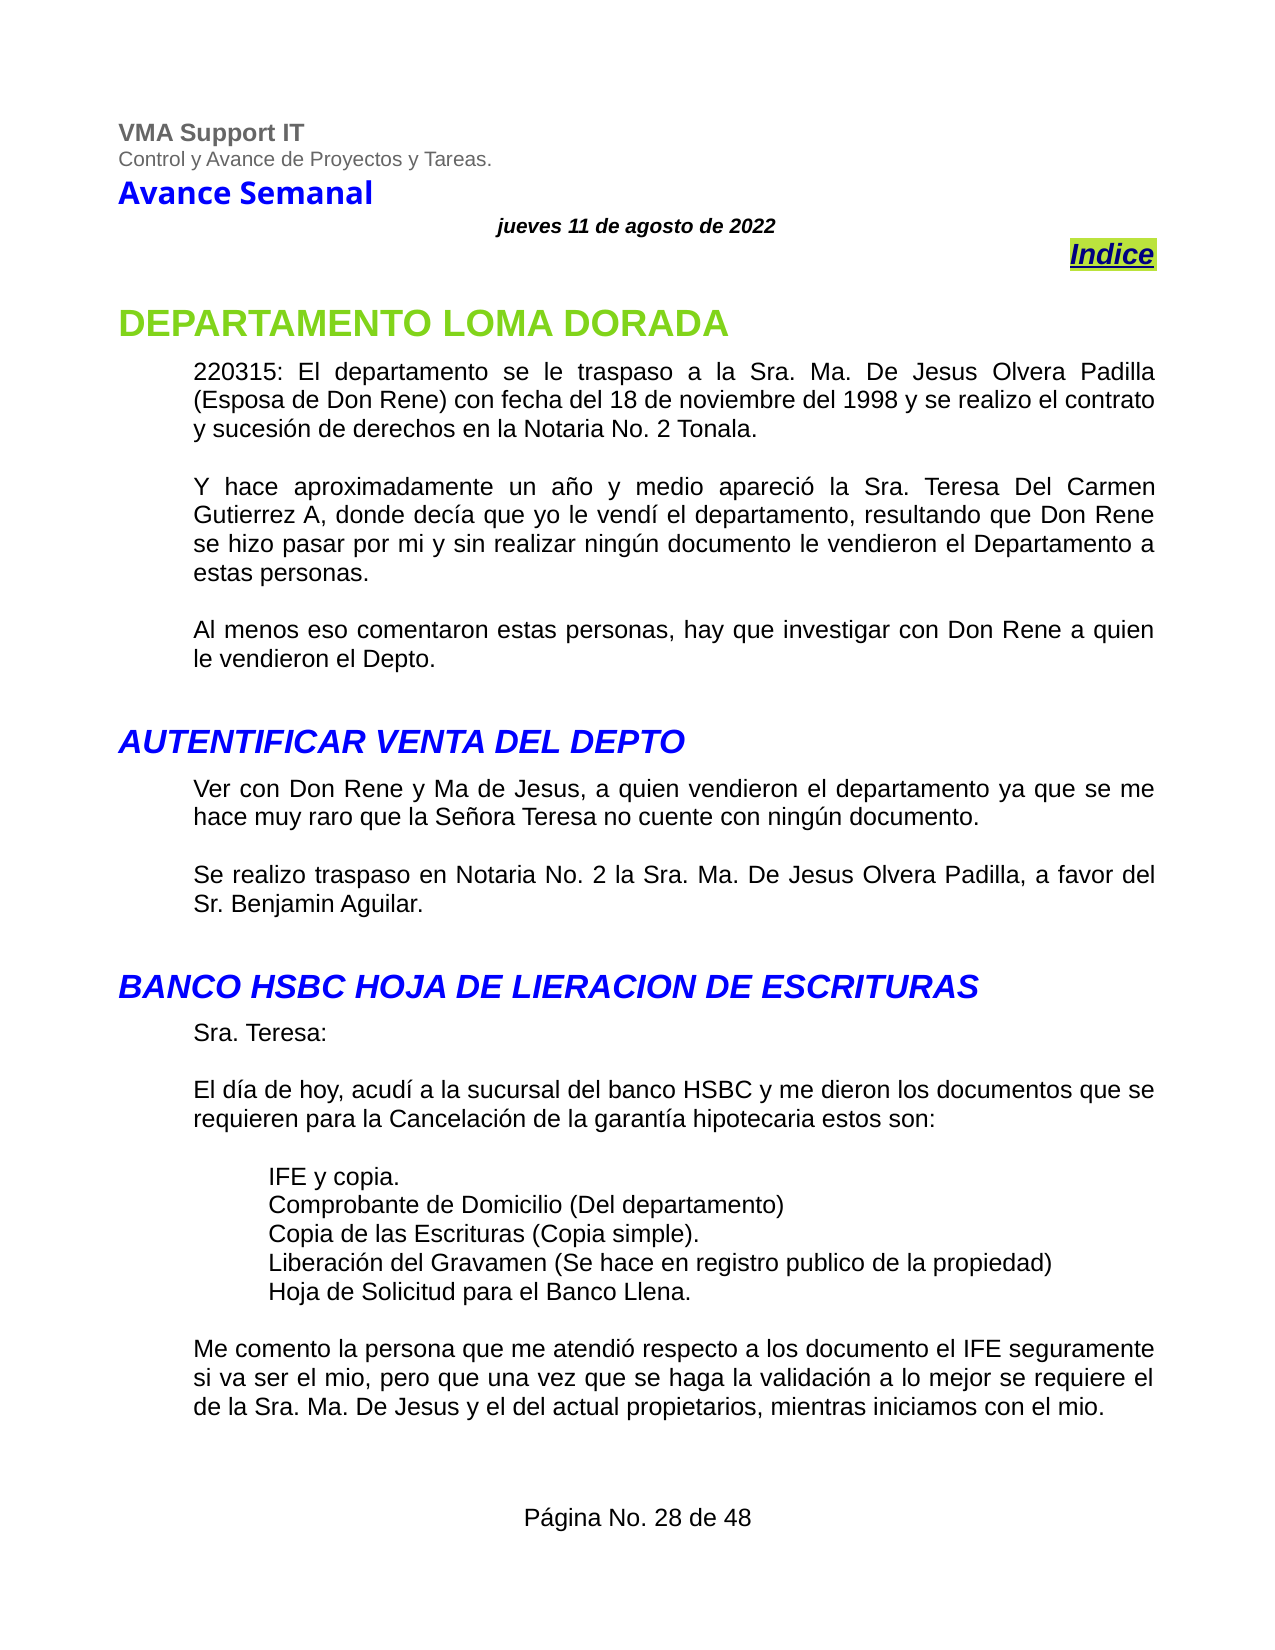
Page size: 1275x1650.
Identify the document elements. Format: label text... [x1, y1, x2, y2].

text Y hace aproximadamente un año y medio apareció la Sra. Teresa Del Carmen Gutierrez A, donde decía que yo le vendí el departamento, resultando que Don Rene se hizo pasar por mi y sin realizar ningún documento le vendieron el Departamento a estas personas. [193, 472, 1157, 587]
text Al menos eso comentaron estas personas, hay que investigar con Don Rene a quien le vendieron el Depto. [193, 615, 1157, 673]
text 220315: El departamento se le traspaso a la Sra. Ma. De Jesus Olvera Padilla (Esposa de Don Rene) con fecha del 18 de noviembre del 1998 y se realizo el contrato y sucesión de derechos en la Notaria No. 2 Tonala. [193, 357, 1157, 443]
text Ver con Don Rene y Ma de Jesus, a quien vendieron el departamento ya que se me hace muy raro que la Señora Teresa no cuente con ningún documento. [193, 773, 1157, 831]
text Se realizo traspaso en Notaria No. 2 la Sra. Ma. De Jesus Olvera Padilla, a favor del Sr. Benjamin Aguilar. [193, 860, 1157, 917]
text Copia de las Escrituras (Copia simple). [193, 1219, 1157, 1248]
text El día de hoy, acudí a la sucursal del banco HSBC y me dieron los documentos que se requieren para la Cancelación de la garantía hipotecaria estos son: [193, 1076, 1157, 1133]
text Liberación del Gravamen (Se hace en registro publico de la propiedad) [193, 1248, 1157, 1277]
text Comprobante de Domicilio (Del departamento) [193, 1191, 1157, 1219]
subtitle AUTENTIFICAR VENTA DEL DEPTO [118, 722, 1157, 761]
text Sra. Teresa: [193, 1018, 1157, 1047]
text Hoja de Solicitud para el Banco Llena. [193, 1277, 1157, 1306]
subtitle BANCO HSBC HOJA DE LIERACION DE ESCRITURAS [118, 967, 1157, 1006]
text Me comento la persona que me atendió respecto a los documento el IFE seguramente si va ser el mio, pero que una vez que se haga la validación a lo mejor se requiere el de la Sra. Ma. De Jesus y el del actual propietarios, mientras iniciamos con el mio. [193, 1334, 1157, 1421]
text IFE y copia. [193, 1162, 1157, 1191]
subtitle DEPARTAMENTO LOMA DORADA [118, 300, 1157, 344]
